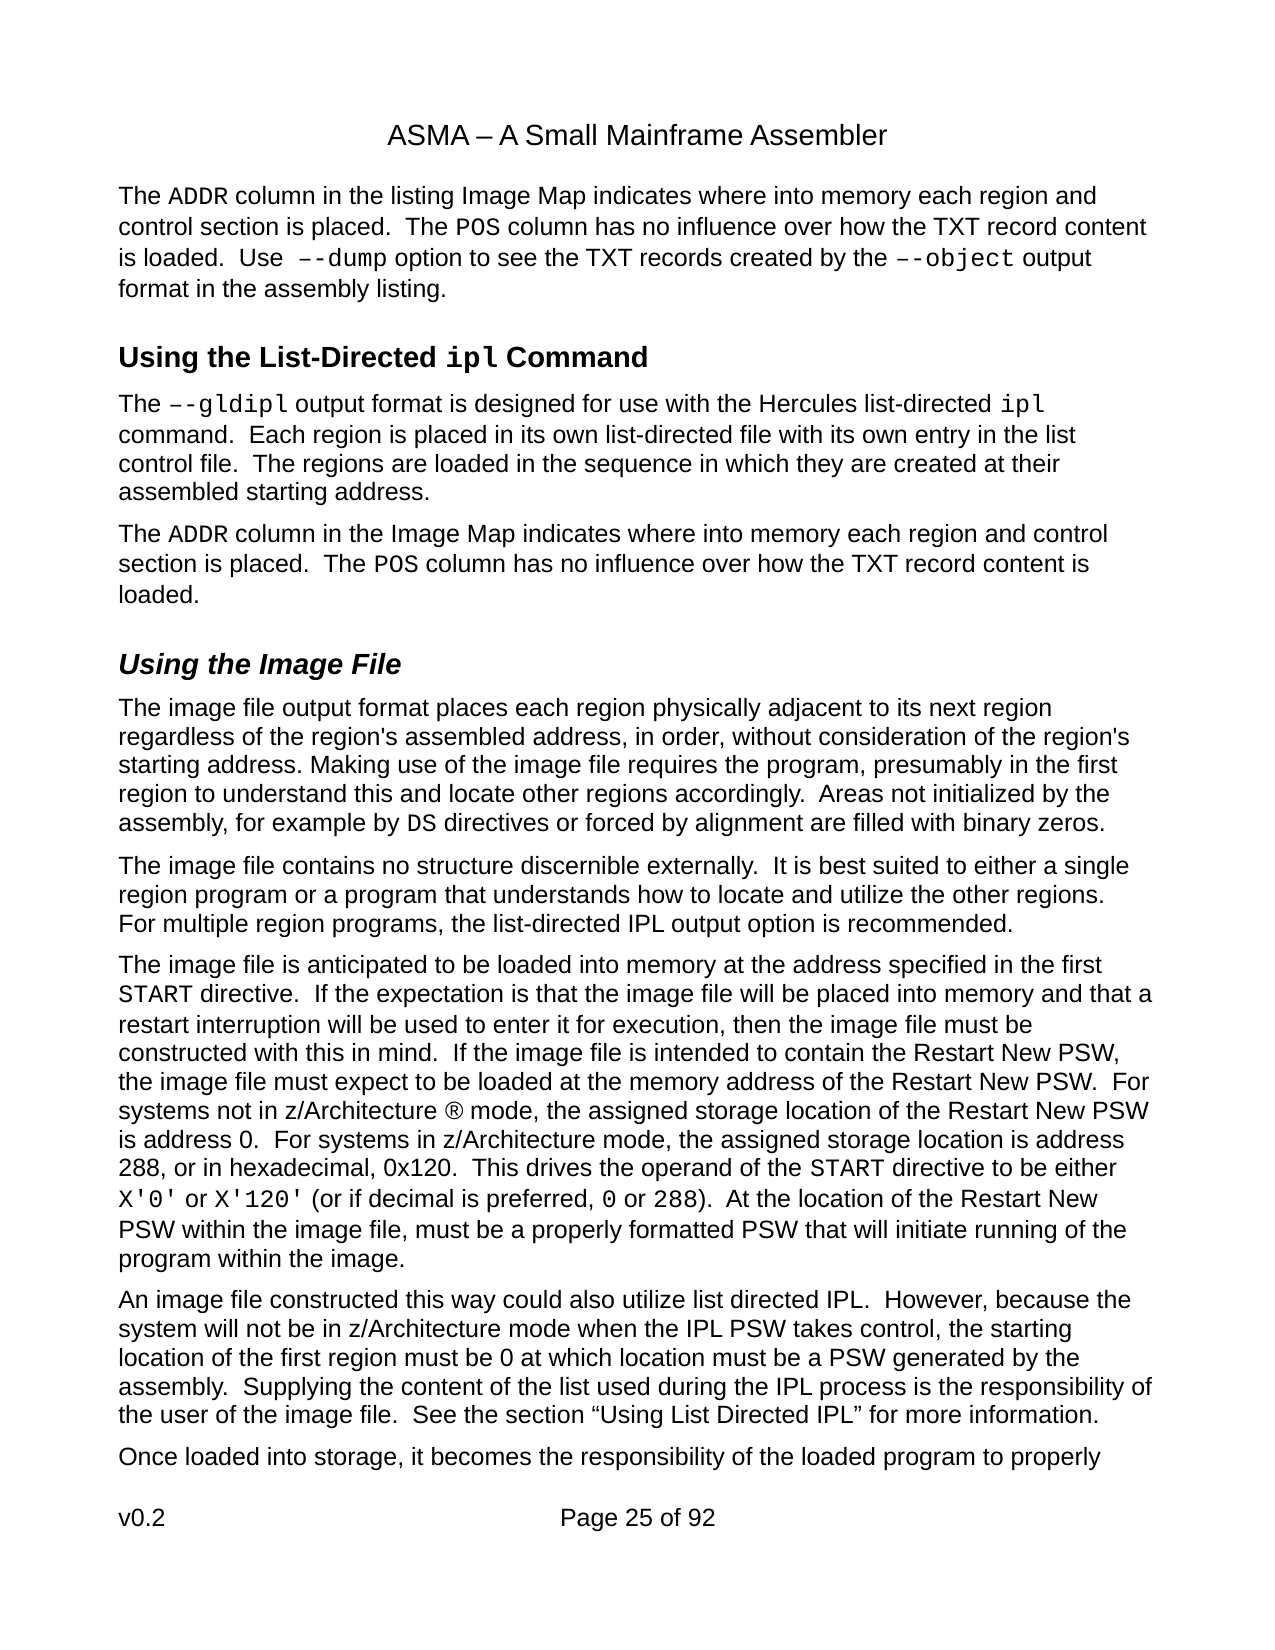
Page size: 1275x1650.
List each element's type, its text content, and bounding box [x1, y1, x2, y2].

text The image file is anticipated to be loaded into memory at the address specified in the first START directive. If the expectation is that the image file will be placed into memory and that a restart interruption will be used to enter it for execution, then the image file must be constructed with this in mind. If the image file is intended to contain the Restart New PSW, the image file must expect to be loaded at the memory address of the Restart New PSW. For systems not in z/Architecture ® mode, the assigned storage location of the Restart New PSW is address 0. For systems in z/Architecture mode, the assigned storage location is address 288, or in hexadecimal, 0x120. This drives the operand of the START directive to be either X'0' or X'120' (or if decimal is preferred, 0 or 288). At the location of the Restart New PSW within the image file, must be a properly formatted PSW that will initiate running of the program within the image. [118, 950, 1157, 1273]
text The ADDR column in the Image Map indicates where into memory each region and control section is placed. The POS column has no influence over how the TXT record content is loaded. [118, 518, 1157, 609]
subtitle Using the List-Directed ipl Command [118, 340, 1157, 376]
text An image file constructed this way could also utilize list directed IPL. However, because the system will not be in z/Architecture mode when the IPL PSW takes control, the starting location of the first region must be 0 at which location must be a PSW generated by the assembly. Supplying the content of the list used during the IPL process is the responsibility of the user of the image file. See the section “Using List Directed IPL” for more information. [118, 1285, 1157, 1429]
text The –-gldipl output format is designed for use with the Hercules list-directed ipl command. Each region is placed in its own list-directed file with its own entry in the list control file. The regions are loaded in the sequence in which they are created at their assembled starting address. [118, 389, 1157, 506]
text The image file contains no structure discernible externally. It is best suited to either a single region program or a program that understands how to locate and utilize the other regions. For multiple region programs, the list-directed IPL output option is recommended. [118, 851, 1157, 937]
text The image file output format places each region physically adjacent to its next region regardless of the region's assembled address, in order, without consideration of the region's starting address. Making use of the image file requires the program, presumably in the first region to understand this and locate other regions accordingly. Areas not initialized by the assembly, for example by DS directives or forced by alignment are filled with binary zeros. [118, 693, 1157, 839]
text Once loaded into storage, it becomes the responsibility of the loaded program to properly [118, 1441, 1157, 1470]
subtitle Using the Image File [118, 647, 1157, 680]
text The ADDR column in the listing Image Map indicates where into memory each region and control section is placed. The POS column has no influence over how the TXT record content is loaded. Use –-dump option to see the TXT records created by the –-object output format in the assembly listing. [118, 181, 1157, 303]
